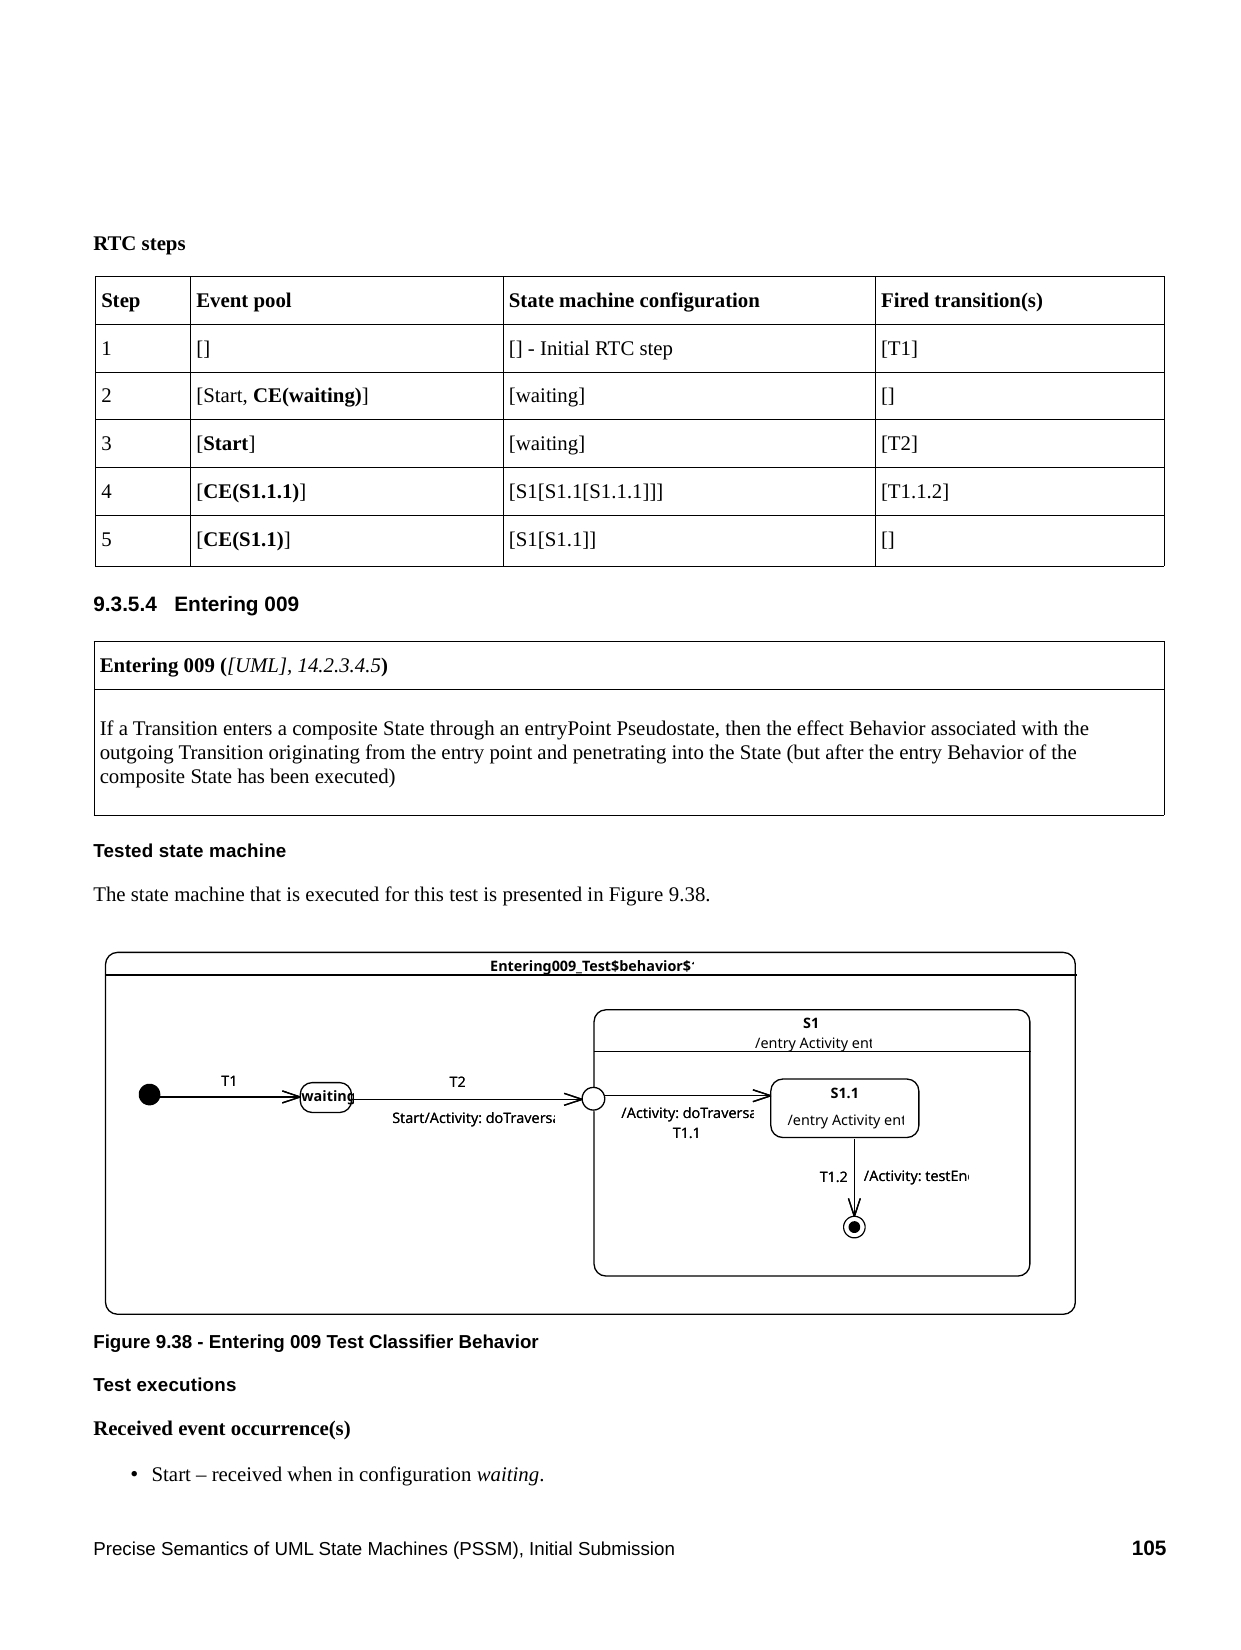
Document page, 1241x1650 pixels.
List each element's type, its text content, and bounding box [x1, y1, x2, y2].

text Figure 9.38 - Entering 009 Test Classifier Behavior [93, 940, 1089, 1353]
subtitle Tested state machine [93, 840, 1164, 861]
table_cell [waiting] [504, 420, 875, 467]
table_cell [waiting] [504, 373, 875, 419]
table_cell [T1] [876, 325, 1164, 372]
text RTC steps [93, 231, 1164, 255]
table_cell [T1.1.2] [876, 468, 1164, 515]
subtitle Test executions [93, 927, 1164, 1395]
table_cell 1 [96, 325, 190, 372]
table_header State machine configuration [504, 277, 875, 324]
table_cell [CE(S1.1)] [191, 516, 503, 566]
table_cell [Start, CE(waiting)] [191, 373, 503, 419]
subtitle Entering 009 [93, 591, 1164, 616]
table_header Step [96, 277, 190, 324]
table_cell [] [191, 325, 503, 372]
table_cell If a Transition enters a composite State through an entryPoint Pseudostate, then the effect Behavior associated with the outgoing Transition originating from the entry point and penetrating into the State (but after the entry Behavior of the composite State has been executed) [95, 690, 1164, 814]
list Start – received when in configuration waiting. [131, 1461, 1164, 1486]
table_cell [Start] [191, 420, 503, 467]
table_header Entering 009 ([UML], 14.2.3.4.5) [95, 642, 1164, 689]
table_cell [CE(S1.1.1)] [191, 468, 503, 515]
table_cell 3 [96, 420, 190, 467]
table_cell [] [876, 373, 1164, 419]
table_cell 2 [96, 373, 190, 419]
table_header Event pool [191, 277, 503, 324]
table_cell [S1[S1.1[S1.1.1]]] [504, 468, 875, 515]
table_cell [] [876, 516, 1164, 566]
table_cell 5 [96, 516, 190, 566]
text Received event occurrence(s) [93, 1416, 1164, 1440]
table_cell [] - Initial RTC step [504, 325, 875, 372]
table_cell [S1[S1.1]] [504, 516, 875, 566]
table_header Fired transition(s) [876, 277, 1164, 324]
text The state machine that is executed for this test is presented in Figure 9.38. [93, 882, 1164, 906]
table_cell 4 [96, 468, 190, 515]
table_cell [T2] [876, 420, 1164, 467]
